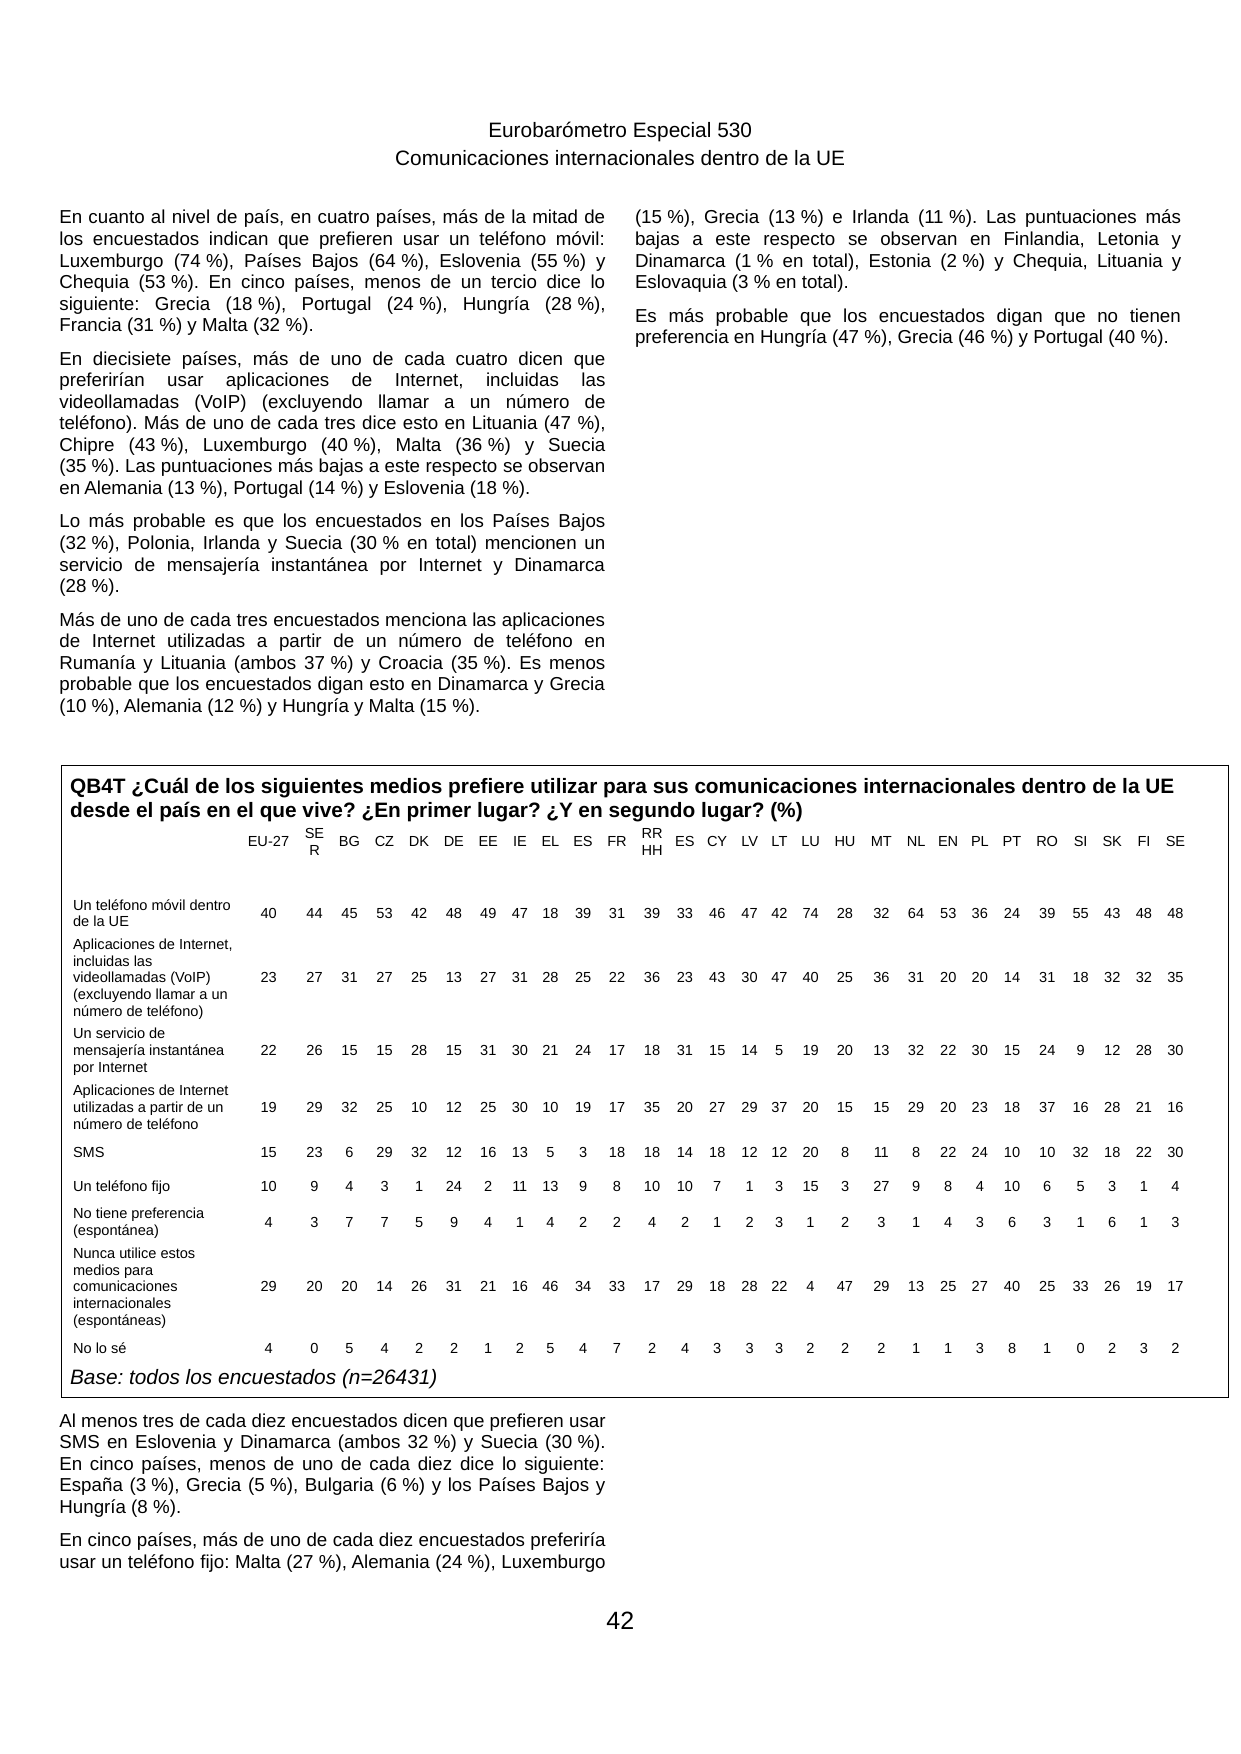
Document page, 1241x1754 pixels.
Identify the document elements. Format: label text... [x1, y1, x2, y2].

table_cell [298, 861, 331, 893]
table_cell 23 [964, 1079, 995, 1136]
table_cell 28 [827, 893, 863, 933]
table_cell 25 [471, 1079, 505, 1136]
table_cell 15 [367, 1022, 401, 1078]
table_cell 47 [734, 893, 764, 933]
table_header NL [899, 821, 932, 861]
table_cell 2 [436, 1331, 471, 1364]
table_cell 18 [700, 1242, 734, 1331]
table_cell 35 [1158, 933, 1192, 1022]
table_cell 32 [401, 1136, 436, 1169]
table_cell 4 [634, 1202, 670, 1242]
table_cell 40 [239, 893, 297, 933]
table_cell 25 [827, 933, 863, 1022]
table_header SK [1095, 821, 1129, 861]
table_cell 3 [367, 1169, 401, 1202]
table_cell 18 [700, 1136, 734, 1169]
text (15 %), Grecia (13 %) e Irlanda (11 %). Las puntuaciones más bajas a este respecto se observan en Finlandia, Letonia y Dinamarca (1 % en total), Estonia (2 %) y Chequia, Lituania y Eslovaquia (3 % en total). [635, 206, 1181, 292]
table_cell Un teléfono fijo [70, 1169, 239, 1202]
table_cell 5 [401, 1202, 436, 1242]
table_cell 40 [995, 1242, 1028, 1331]
table_cell 29 [899, 1079, 932, 1136]
table_cell [794, 861, 827, 893]
table_cell Un teléfono móvil dentro de la UE [70, 893, 239, 933]
table_cell 32 [1129, 933, 1158, 1022]
table_cell 13 [899, 1242, 932, 1331]
table_cell 43 [1095, 893, 1129, 933]
table_cell 15 [436, 1022, 471, 1078]
table_cell 2 [566, 1202, 600, 1242]
table_cell 29 [298, 1079, 331, 1136]
table_header EE [471, 821, 505, 861]
table_cell 36 [634, 933, 670, 1022]
table_cell 55 [1066, 893, 1095, 933]
table_cell 2 [827, 1331, 863, 1364]
table_header EU-27 [239, 821, 297, 861]
table_cell 5 [534, 1331, 566, 1364]
table_cell 39 [1028, 893, 1066, 933]
table_cell 5 [534, 1136, 566, 1169]
table_cell 18 [1066, 933, 1095, 1022]
table_cell 42 [401, 893, 436, 933]
table_cell [863, 861, 899, 893]
table_cell 1 [932, 1331, 964, 1364]
table_cell 2 [827, 1202, 863, 1242]
table_cell 47 [827, 1242, 863, 1331]
table_cell [471, 861, 505, 893]
table_cell 1 [1129, 1169, 1158, 1202]
table_header IE [505, 821, 534, 861]
table_cell 28 [401, 1022, 436, 1078]
table_cell 20 [932, 933, 964, 1022]
table_cell 4 [367, 1331, 401, 1364]
table_cell [401, 861, 436, 893]
table_cell [1095, 861, 1129, 893]
table_cell 13 [863, 1022, 899, 1078]
table_cell 16 [471, 1136, 505, 1169]
table_cell 22 [1129, 1136, 1158, 1169]
text En cinco países, más de uno de cada diez encuestados preferiría usar un teléfono fijo: Malta (27 %), Alemania (24 %), Luxemburgo [59, 1529, 605, 1572]
table_header SE [1158, 821, 1192, 861]
table_cell 17 [1158, 1242, 1192, 1331]
table_cell 18 [634, 1022, 670, 1078]
table_cell 9 [566, 1169, 600, 1202]
table_cell 4 [239, 1202, 297, 1242]
table_cell 12 [436, 1079, 471, 1136]
table_cell 16 [1066, 1079, 1095, 1136]
table_header SI [1066, 821, 1095, 861]
table_cell 23 [239, 933, 297, 1022]
table_cell 64 [899, 893, 932, 933]
table_header RRHH [634, 821, 670, 861]
table_cell 22 [932, 1022, 964, 1078]
table_cell 33 [670, 893, 699, 933]
table_cell 36 [964, 893, 995, 933]
table_cell 2 [794, 1331, 827, 1364]
table_cell 22 [764, 1242, 794, 1331]
table_header LU [794, 821, 827, 861]
table_cell 1 [505, 1202, 534, 1242]
table_cell 0 [298, 1331, 331, 1364]
table_cell 14 [367, 1242, 401, 1331]
table_cell 9 [436, 1202, 471, 1242]
table_cell 18 [534, 893, 566, 933]
table_cell 30 [964, 1022, 995, 1078]
text Lo más probable es que los encuestados en los Países Bajos (32 %), Polonia, Irlanda y Suecia (30 % en total) mencionen un servicio de mensajería instantánea por Internet y Dinamarca (28 %). [59, 510, 605, 597]
table_cell 24 [436, 1169, 471, 1202]
table_cell 8 [932, 1169, 964, 1202]
table_cell Aplicaciones de Internet, incluidas las videollamadas (VoIP) (excluyendo llamar a un número de teléfono) [70, 933, 239, 1022]
table_cell 5 [1066, 1169, 1095, 1202]
table_cell 3 [1028, 1202, 1066, 1242]
table_cell 30 [734, 933, 764, 1022]
table_cell 10 [995, 1169, 1028, 1202]
table_cell 48 [1129, 893, 1158, 933]
table_cell 0 [1066, 1331, 1095, 1364]
table_cell 31 [1028, 933, 1066, 1022]
table_cell 33 [1066, 1242, 1095, 1331]
table_cell [367, 861, 401, 893]
table_cell 16 [1158, 1079, 1192, 1136]
table_cell 6 [995, 1202, 1028, 1242]
table_cell 1 [401, 1169, 436, 1202]
table_cell 24 [964, 1136, 995, 1169]
table_cell 12 [436, 1136, 471, 1169]
table_cell 53 [367, 893, 401, 933]
table_cell 13 [436, 933, 471, 1022]
table_cell 1 [1129, 1202, 1158, 1242]
table_cell 4 [794, 1242, 827, 1331]
table_header HU [827, 821, 863, 861]
table_cell 16 [505, 1242, 534, 1331]
table_cell 29 [734, 1079, 764, 1136]
table_cell 22 [932, 1136, 964, 1169]
table_cell 28 [534, 933, 566, 1022]
table_cell 14 [734, 1022, 764, 1078]
table_cell 2 [505, 1331, 534, 1364]
table_cell 26 [401, 1242, 436, 1331]
table_cell 3 [764, 1169, 794, 1202]
table_cell 25 [401, 933, 436, 1022]
table_cell [827, 861, 863, 893]
table_cell 24 [1028, 1022, 1066, 1078]
table_cell 2 [863, 1331, 899, 1364]
table_cell 17 [600, 1022, 634, 1078]
text Al menos tres de cada diez encuestados dicen que prefieren usar SMS en Eslovenia y Dinamarca (ambos 32 %) y Suecia (30 %). En cinco países, menos de uno de cada diez dice lo siguiente: España (3 %), Grecia (5 %), Bulgaria (6 %) y los Países Bajos y Hungría (8 %). [59, 762, 605, 1517]
table_cell 20 [827, 1022, 863, 1078]
table_cell 4 [964, 1169, 995, 1202]
table_cell No lo sé [70, 1331, 239, 1364]
table_cell 7 [600, 1331, 634, 1364]
table_cell 27 [700, 1079, 734, 1136]
table_cell 9 [899, 1169, 932, 1202]
table_cell 4 [932, 1202, 964, 1242]
table_cell 9 [298, 1169, 331, 1202]
table_cell [436, 861, 471, 893]
table_cell 46 [534, 1242, 566, 1331]
text Más de uno de cada tres encuestados menciona las aplicaciones de Internet utilizadas a partir de un número de teléfono en Rumanía y Lituania (ambos 37 %) y Croacia (35 %). Es menos probable que los encuestados digan esto en Dinamarca y Grecia (10 %), Alemania (12 %) y Hungría y Malta (15 %). [59, 608, 605, 716]
table_cell [566, 861, 600, 893]
table_header RO [1028, 821, 1066, 861]
table_header EL [534, 821, 566, 861]
table_cell 2 [734, 1202, 764, 1242]
table_cell SMS [70, 1136, 239, 1169]
table_cell 23 [670, 933, 699, 1022]
table_cell 3 [1095, 1169, 1129, 1202]
table_cell 10 [670, 1169, 699, 1202]
table_cell 4 [566, 1331, 600, 1364]
table_cell 47 [505, 893, 534, 933]
table_cell 3 [827, 1169, 863, 1202]
table_cell 29 [863, 1242, 899, 1331]
table_cell 25 [932, 1242, 964, 1331]
table_header BG [331, 821, 367, 861]
table_header ES [670, 821, 699, 861]
table_cell 1 [734, 1169, 764, 1202]
table_cell [1158, 861, 1192, 893]
table_cell 24 [566, 1022, 600, 1078]
table_cell 3 [734, 1331, 764, 1364]
table_cell 11 [863, 1136, 899, 1169]
table_header EN [932, 821, 964, 861]
table_cell 18 [634, 1136, 670, 1169]
table_cell 25 [367, 1079, 401, 1136]
table_cell 53 [932, 893, 964, 933]
table_cell 1 [700, 1202, 734, 1242]
table_cell 30 [1158, 1136, 1192, 1169]
text QB4T ¿Cuál de los siguientes medios prefiere utilizar para sus comunicaciones internacionales dentro de la UE desde el país en el que vive? ¿En primer lugar? ¿Y en segundo lugar? (%) [70, 773, 1219, 821]
table_cell 32 [863, 893, 899, 933]
table_cell 15 [827, 1079, 863, 1136]
table_header [70, 821, 239, 861]
table_cell 18 [600, 1136, 634, 1169]
table_cell [1028, 861, 1066, 893]
table_cell 18 [1095, 1136, 1129, 1169]
table_cell 25 [1028, 1242, 1066, 1331]
table_cell 40 [794, 933, 827, 1022]
table_cell 27 [367, 933, 401, 1022]
table_cell 31 [670, 1022, 699, 1078]
table_cell 26 [1095, 1242, 1129, 1331]
table_cell 3 [566, 1136, 600, 1169]
table_cell 31 [471, 1022, 505, 1078]
table_cell 34 [566, 1242, 600, 1331]
table_cell 35 [634, 1079, 670, 1136]
table_cell 4 [534, 1202, 566, 1242]
table_cell 4 [331, 1169, 367, 1202]
text Base: todos los encuestados (n=26431) [70, 1364, 1219, 1388]
table_cell 8 [827, 1136, 863, 1169]
table_cell 46 [700, 893, 734, 933]
table_cell [331, 861, 367, 893]
table_cell 17 [600, 1079, 634, 1136]
table_cell 27 [863, 1169, 899, 1202]
table_cell 49 [471, 893, 505, 933]
table_cell 45 [331, 893, 367, 933]
table_cell 3 [964, 1202, 995, 1242]
table_header MT [863, 821, 899, 861]
text Es más probable que los encuestados digan que no tienen preferencia en Hungría (47 %), Grecia (46 %) y Portugal (40 %). [635, 304, 1181, 347]
table_cell 23 [298, 1136, 331, 1169]
table_cell [1129, 861, 1158, 893]
table_cell 6 [331, 1136, 367, 1169]
table_cell 12 [764, 1136, 794, 1169]
table_cell 32 [1066, 1136, 1095, 1169]
table_cell 43 [700, 933, 734, 1022]
table_cell 1 [471, 1331, 505, 1364]
table_cell 1 [899, 1331, 932, 1364]
table_cell Aplicaciones de Internet utilizadas a partir de un número de teléfono [70, 1079, 239, 1136]
table_cell 4 [471, 1202, 505, 1242]
table_cell 9 [1066, 1022, 1095, 1078]
table_cell 30 [1158, 1022, 1192, 1078]
table_cell 25 [566, 933, 600, 1022]
table_cell 15 [794, 1169, 827, 1202]
table_cell 12 [1095, 1022, 1129, 1078]
table_cell [505, 861, 534, 893]
table_cell 19 [566, 1079, 600, 1136]
table_cell [734, 861, 764, 893]
table_cell [700, 861, 734, 893]
table_cell 3 [964, 1331, 995, 1364]
table_cell 44 [298, 893, 331, 933]
table_cell 22 [600, 933, 634, 1022]
text En diecisiete países, más de uno de cada cuatro dicen que preferirían usar aplicaciones de Internet, incluidas las videollamadas (VoIP) (excluyendo llamar a un número de teléfono). Más de uno de cada tres dice esto en Lituania (47 %), Chipre (43 %), Luxemburgo (40 %), Malta (36 %) y Suecia (35 %). Las puntuaciones más bajas a este respecto se observan en Alemania (13 %), Portugal (14 %) y Eslovenia (18 %). [59, 347, 605, 498]
table_cell 8 [600, 1169, 634, 1202]
table_cell 2 [670, 1202, 699, 1242]
table_cell 3 [298, 1202, 331, 1242]
table_cell 33 [600, 1242, 634, 1331]
table_cell 8 [995, 1331, 1028, 1364]
table_cell 10 [534, 1079, 566, 1136]
table_header FI [1129, 821, 1158, 861]
table_cell 37 [1028, 1079, 1066, 1136]
table_cell 74 [794, 893, 827, 933]
table_cell 19 [1129, 1242, 1158, 1331]
table_header DE [436, 821, 471, 861]
table_cell 30 [505, 1022, 534, 1078]
table_cell No tiene preferencia (espontánea) [70, 1202, 239, 1242]
table_cell 2 [1095, 1331, 1129, 1364]
table_cell 10 [401, 1079, 436, 1136]
table_cell 39 [634, 893, 670, 933]
table_header PL [964, 821, 995, 861]
table_cell 14 [670, 1136, 699, 1169]
table_cell 21 [471, 1242, 505, 1331]
table_cell 3 [764, 1202, 794, 1242]
table_cell 28 [1095, 1079, 1129, 1136]
table_cell 24 [995, 893, 1028, 933]
table_cell 29 [239, 1242, 297, 1331]
table_cell 3 [863, 1202, 899, 1242]
table_cell 10 [239, 1169, 297, 1202]
table_cell 28 [734, 1242, 764, 1331]
text En cuanto al nivel de país, en cuatro países, más de la mitad de los encuestados indican que prefieren usar un teléfono móvil: Luxemburgo (74 %), Países Bajos (64 %), Eslovenia (55 %) y Chequia (53 %). En cinco países, menos de un tercio dice lo siguiente: Grecia (18 %), Portugal (24 %), Hungría (28 %), Francia (31 %) y Malta (32 %). [59, 206, 605, 336]
table_cell 14 [995, 933, 1028, 1022]
table_cell 20 [794, 1136, 827, 1169]
table_cell 2 [634, 1331, 670, 1364]
table_cell 27 [964, 1242, 995, 1331]
table_cell 15 [239, 1136, 297, 1169]
table_header DK [401, 821, 436, 861]
table_cell 31 [600, 893, 634, 933]
table_header FR [600, 821, 634, 861]
table_header SER [298, 821, 331, 861]
table_cell 48 [1158, 893, 1192, 933]
table_cell 2 [401, 1331, 436, 1364]
table_cell 21 [1129, 1079, 1158, 1136]
table_cell 15 [995, 1022, 1028, 1078]
table_cell 20 [932, 1079, 964, 1136]
table_cell 13 [534, 1169, 566, 1202]
table_cell 31 [899, 933, 932, 1022]
table_cell 48 [436, 893, 471, 933]
table_cell 19 [794, 1022, 827, 1078]
table_cell 6 [1028, 1169, 1066, 1202]
table_header CY [700, 821, 734, 861]
table_cell 3 [764, 1331, 794, 1364]
table_cell 26 [298, 1022, 331, 1078]
table_cell 37 [764, 1079, 794, 1136]
table_cell 10 [995, 1136, 1028, 1169]
table_cell 1 [1028, 1331, 1066, 1364]
table_cell 4 [670, 1331, 699, 1364]
table_cell 4 [239, 1331, 297, 1364]
table_cell 1 [899, 1202, 932, 1242]
table_cell 19 [239, 1079, 297, 1136]
table_cell 12 [734, 1136, 764, 1169]
table_cell [600, 861, 634, 893]
table_header LT [764, 821, 794, 861]
table_cell 39 [566, 893, 600, 933]
table_cell [70, 861, 239, 893]
table_cell 31 [331, 933, 367, 1022]
table_cell 28 [1129, 1022, 1158, 1078]
table_cell 3 [700, 1331, 734, 1364]
table_header LV [734, 821, 764, 861]
table_cell 30 [505, 1079, 534, 1136]
table_cell 31 [436, 1242, 471, 1331]
table_cell 29 [670, 1242, 699, 1331]
table_cell [764, 861, 794, 893]
table_cell [932, 861, 964, 893]
table_cell 18 [995, 1079, 1028, 1136]
table_cell 20 [670, 1079, 699, 1136]
table_cell 17 [634, 1242, 670, 1331]
table_cell 8 [899, 1136, 932, 1169]
table_cell 20 [331, 1242, 367, 1331]
table_cell 6 [1095, 1202, 1129, 1242]
table_cell 10 [1028, 1136, 1066, 1169]
table_cell [670, 861, 699, 893]
table_cell 20 [964, 933, 995, 1022]
table_cell 47 [764, 933, 794, 1022]
table_cell 20 [794, 1079, 827, 1136]
table_cell 27 [471, 933, 505, 1022]
table_cell 42 [764, 893, 794, 933]
table_cell 3 [1158, 1202, 1192, 1242]
table_cell 27 [298, 933, 331, 1022]
table_cell 3 [1129, 1331, 1158, 1364]
table_cell 7 [700, 1169, 734, 1202]
table_cell 15 [863, 1079, 899, 1136]
table_cell 32 [331, 1079, 367, 1136]
table_cell 36 [863, 933, 899, 1022]
table_cell 15 [331, 1022, 367, 1078]
table_cell 4 [1158, 1169, 1192, 1202]
table_cell 10 [634, 1169, 670, 1202]
table_cell [964, 861, 995, 893]
table_cell 2 [1158, 1331, 1192, 1364]
table_cell 7 [331, 1202, 367, 1242]
table_header CZ [367, 821, 401, 861]
table_cell 32 [899, 1022, 932, 1078]
table_cell 15 [700, 1022, 734, 1078]
table_header ES [566, 821, 600, 861]
table_cell 1 [794, 1202, 827, 1242]
table_cell 22 [239, 1022, 297, 1078]
table_cell 21 [534, 1022, 566, 1078]
table_cell 2 [600, 1202, 634, 1242]
table_cell 11 [505, 1169, 534, 1202]
table_cell 32 [1095, 933, 1129, 1022]
table_cell [634, 861, 670, 893]
table_cell [995, 861, 1028, 893]
table_cell 13 [505, 1136, 534, 1169]
table_cell [534, 861, 566, 893]
table_cell 2 [471, 1169, 505, 1202]
table_cell [1066, 861, 1095, 893]
table_cell Nunca utilice estos medios para comunicaciones internacionales (espontáneas) [70, 1242, 239, 1331]
table_cell 7 [367, 1202, 401, 1242]
table_cell [899, 861, 932, 893]
table_cell 5 [764, 1022, 794, 1078]
table_cell 31 [505, 933, 534, 1022]
table_cell [239, 861, 297, 893]
table_header PT [995, 821, 1028, 861]
table_cell 1 [1066, 1202, 1095, 1242]
table_cell 29 [367, 1136, 401, 1169]
table_cell 5 [331, 1331, 367, 1364]
table_cell 20 [298, 1242, 331, 1331]
table_cell Un servicio de mensajería instantánea por Internet [70, 1022, 239, 1078]
